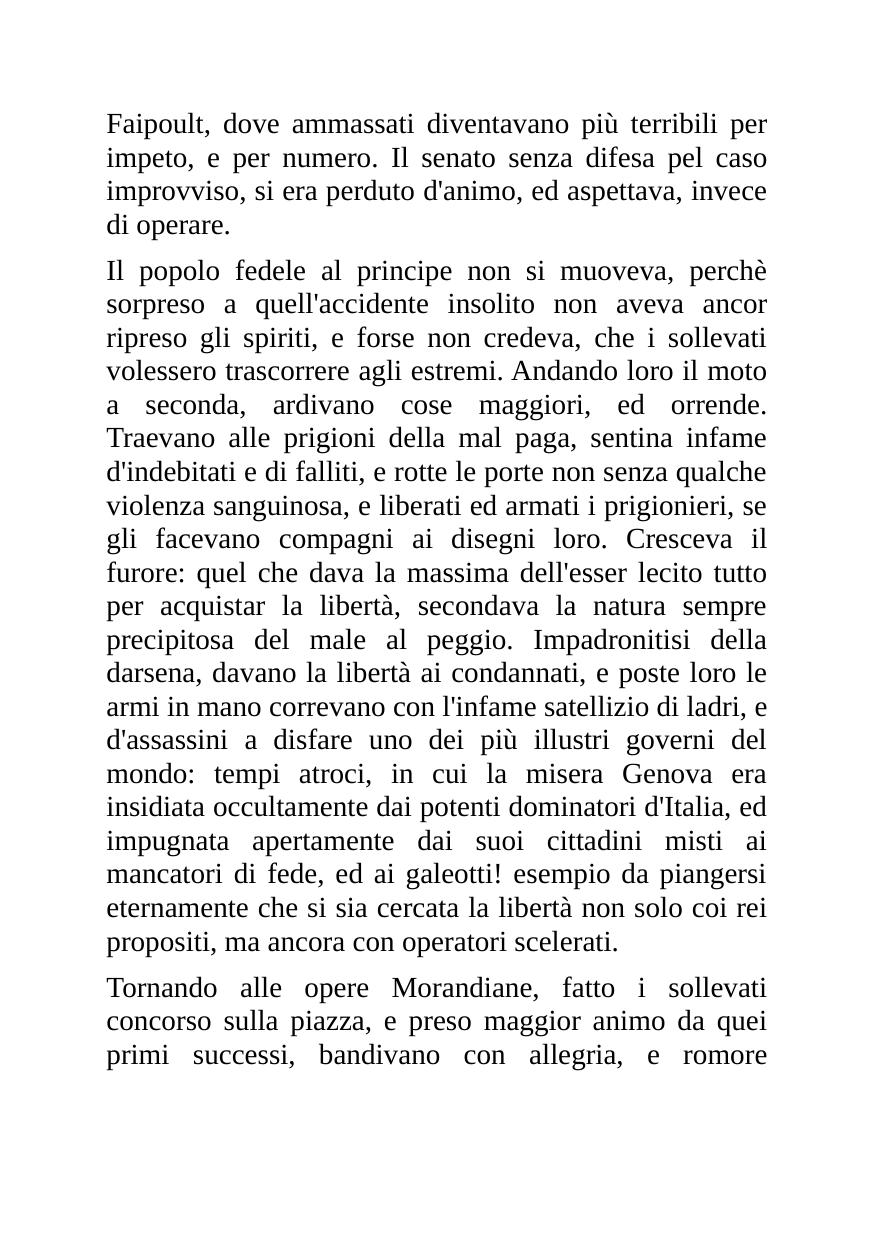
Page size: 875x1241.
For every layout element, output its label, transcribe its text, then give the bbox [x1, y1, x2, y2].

text Tornando alle opere Morandiane, fatto i sollevati concorso sulla piazza, e preso maggior animo da quei primi successi, bandivano con allegria, e romore [106, 970, 768, 1070]
text Il popolo fedele al principe non si muoveva, perchè sorpreso a quell'accidente insolito non aveva ancor ripreso gli spiriti, e forse non credeva, che i sollevati volessero trascorrere agli estremi. Andando loro il moto a seconda, ardivano cose maggiori, ed orrende. Traevano alle prigioni della mal paga, sentina infame d'indebitati e di falliti, e rotte le porte non senza qualche violenza sanguinosa, e liberati ed armati i prigionieri, se gli facevano compagni ai disegni loro. Cresceva il furore: quel che dava la massima dell'esser lecito tutto per acquistar la libertà, secondava la natura sempre precipitosa del male al peggio. Impadronitisi della darsena, davano la libertà ai condannati, e poste loro le armi in mano correvano con l'infame satellizio di ladri, e d'assassini a disfare uno dei più illustri governi del mondo: tempi atroci, in cui la misera Genova era insidiata occultamente dai potenti dominatori d'Italia, ed impugnata apertamente dai suoi cittadini misti ai mancatori di fede, ed ai galeotti! esempio da piangersi eternamente che si sia cercata la libertà non solo coi rei propositi, ma ancora con operatori scelerati. [106, 253, 768, 957]
text Faipoult, dove ammassati diventavano più terribili per impeto, e per numero. Il senato senza difesa pel caso improvviso, si era perduto d'animo, ed aspettava, invece di operare. [106, 106, 768, 240]
